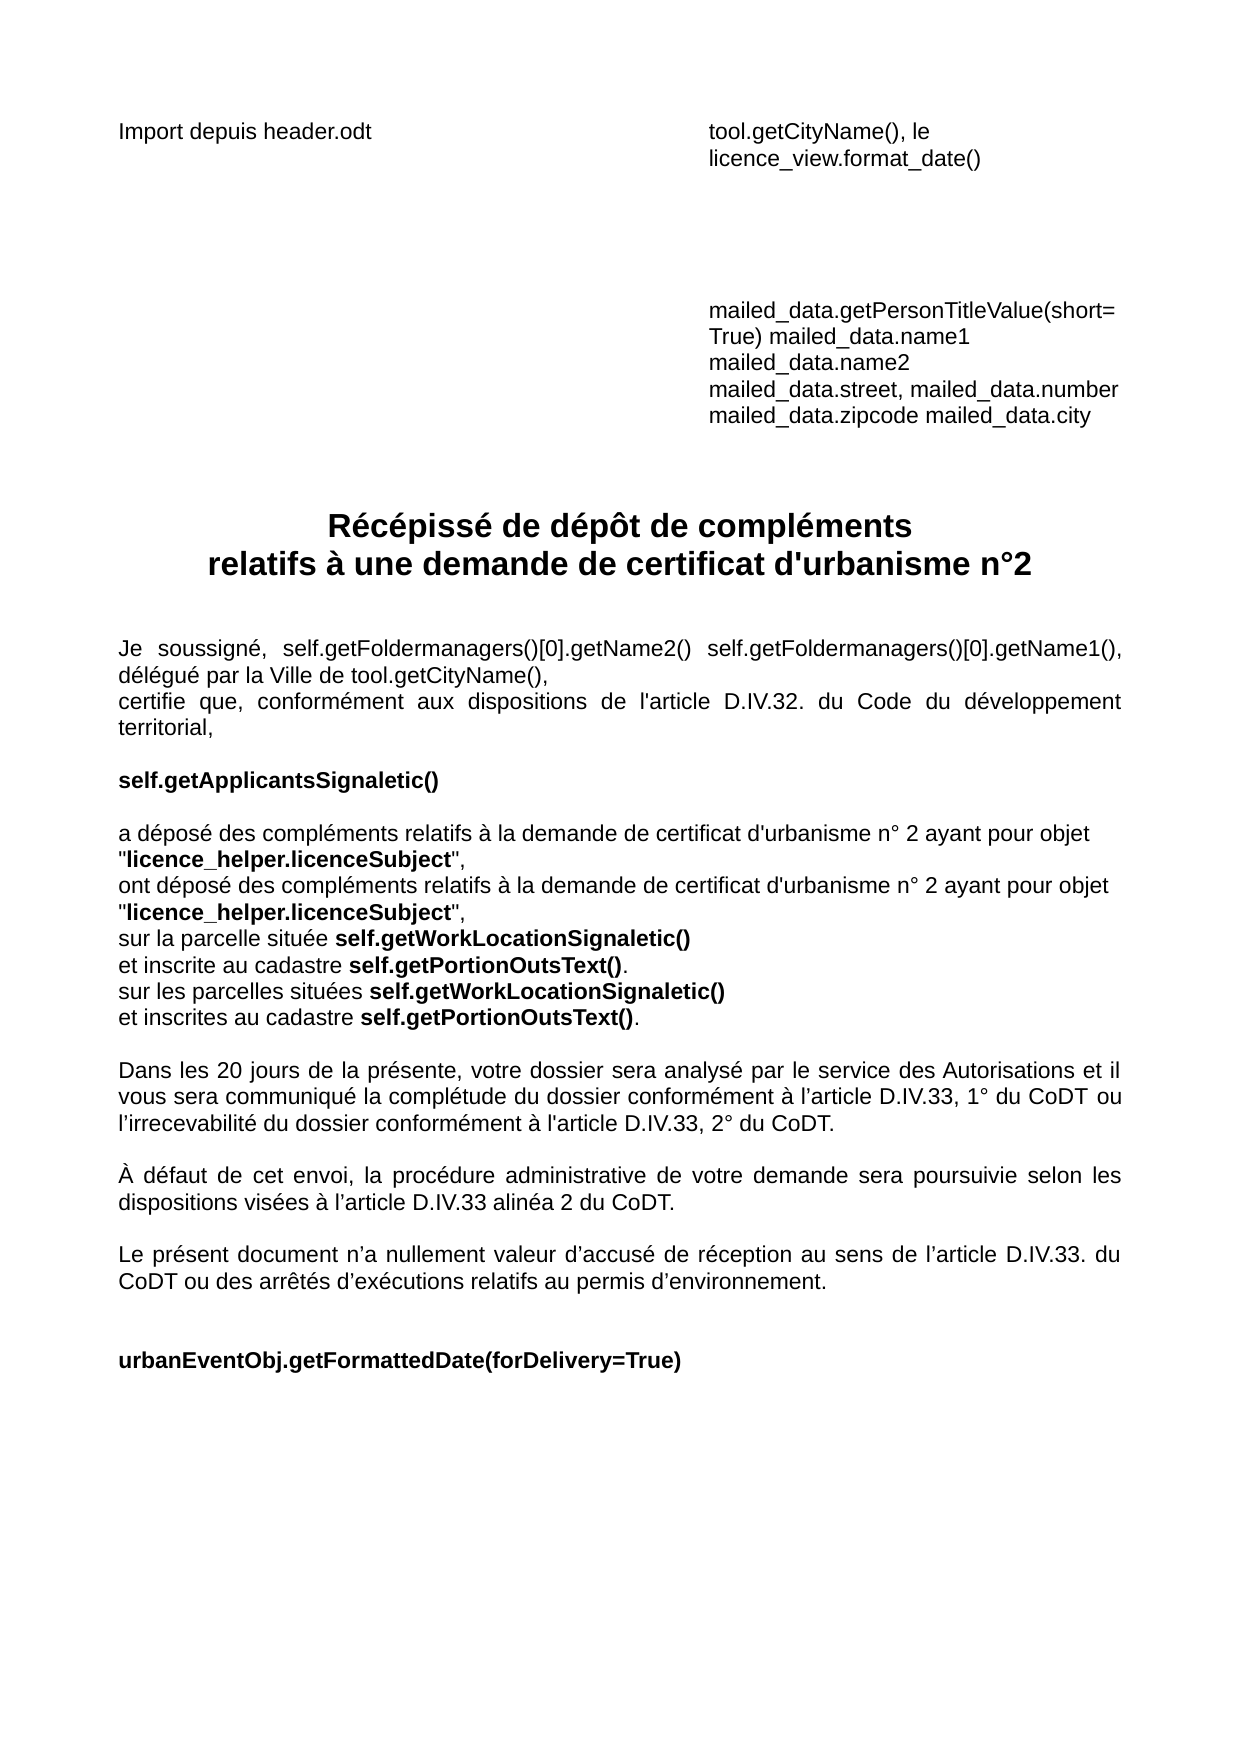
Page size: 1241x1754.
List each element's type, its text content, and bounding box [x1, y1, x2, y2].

title relatifs à une demande de certificat d'urbanisme n°2 [118, 544, 1122, 583]
text Le présent document n’a nullement valeur d’accusé de réception au sens de l’article D.IV.33. du CoDT ou des arrêtés d’exécutions relatifs au permis d’environnement. [118, 1241, 1122, 1294]
text a déposé des compléments relatifs à la demande de certificat d'urbanisme n° 2 ayant pour objet "licence_helper.licenceSubject", [118, 820, 1122, 872]
text sur les parcelles situées self.getWorkLocationSignaletic() et inscrites au cadastre self.getPortionOutsText(). [118, 978, 1122, 1031]
text certifie que, conformément aux dispositions de l'article D.IV.32. du Code du développement territorial, [118, 688, 1122, 741]
table_header Import depuis header.odt [118, 118, 708, 441]
text sur la parcelle située self.getWorkLocationSignaletic() et inscrite au cadastre self.getPortionOutsText(). [118, 925, 1122, 978]
text À défaut de cet envoi, la procédure administrative de votre demande sera poursuivie selon les dispositions visées à l’article D.IV.33 alinéa 2 du CoDT. [118, 1162, 1122, 1215]
text Dans les 20 jours de la présente, votre dossier sera analysé par le service des Autorisations et il vous sera communiqué la complétude du dossier conformément à l’article D.IV.33, 1° du CoDT ou l’irrecevabilité du dossier conformément à l'article D.IV.33, 2° du CoDT. [118, 1057, 1122, 1136]
text Je soussigné, self.getFoldermanagers()[0].getName2() self.getFoldermanagers()[0].getName1(), délégué par la Ville de tool.getCityName(), [118, 635, 1122, 688]
title Récépissé de dépôt de compléments [118, 506, 1122, 544]
text self.getApplicantsSignaletic() [118, 767, 1122, 793]
text urbanEventObj.getFormattedDate(forDelivery=True) [118, 1347, 1122, 1373]
text ont déposé des compléments relatifs à la demande de certificat d'urbanisme n° 2 ayant pour objet "licence_helper.licenceSubject", [118, 872, 1122, 925]
table_header tool.getCityName(), le licence_view.format_date() mailed_data.getPersonTitleValue(short=True) mailed_data.name1 mailed_data.name2 mailed_data.street, mailed_data.number mailed_data.zipcode mailed_data.city [709, 118, 1123, 441]
